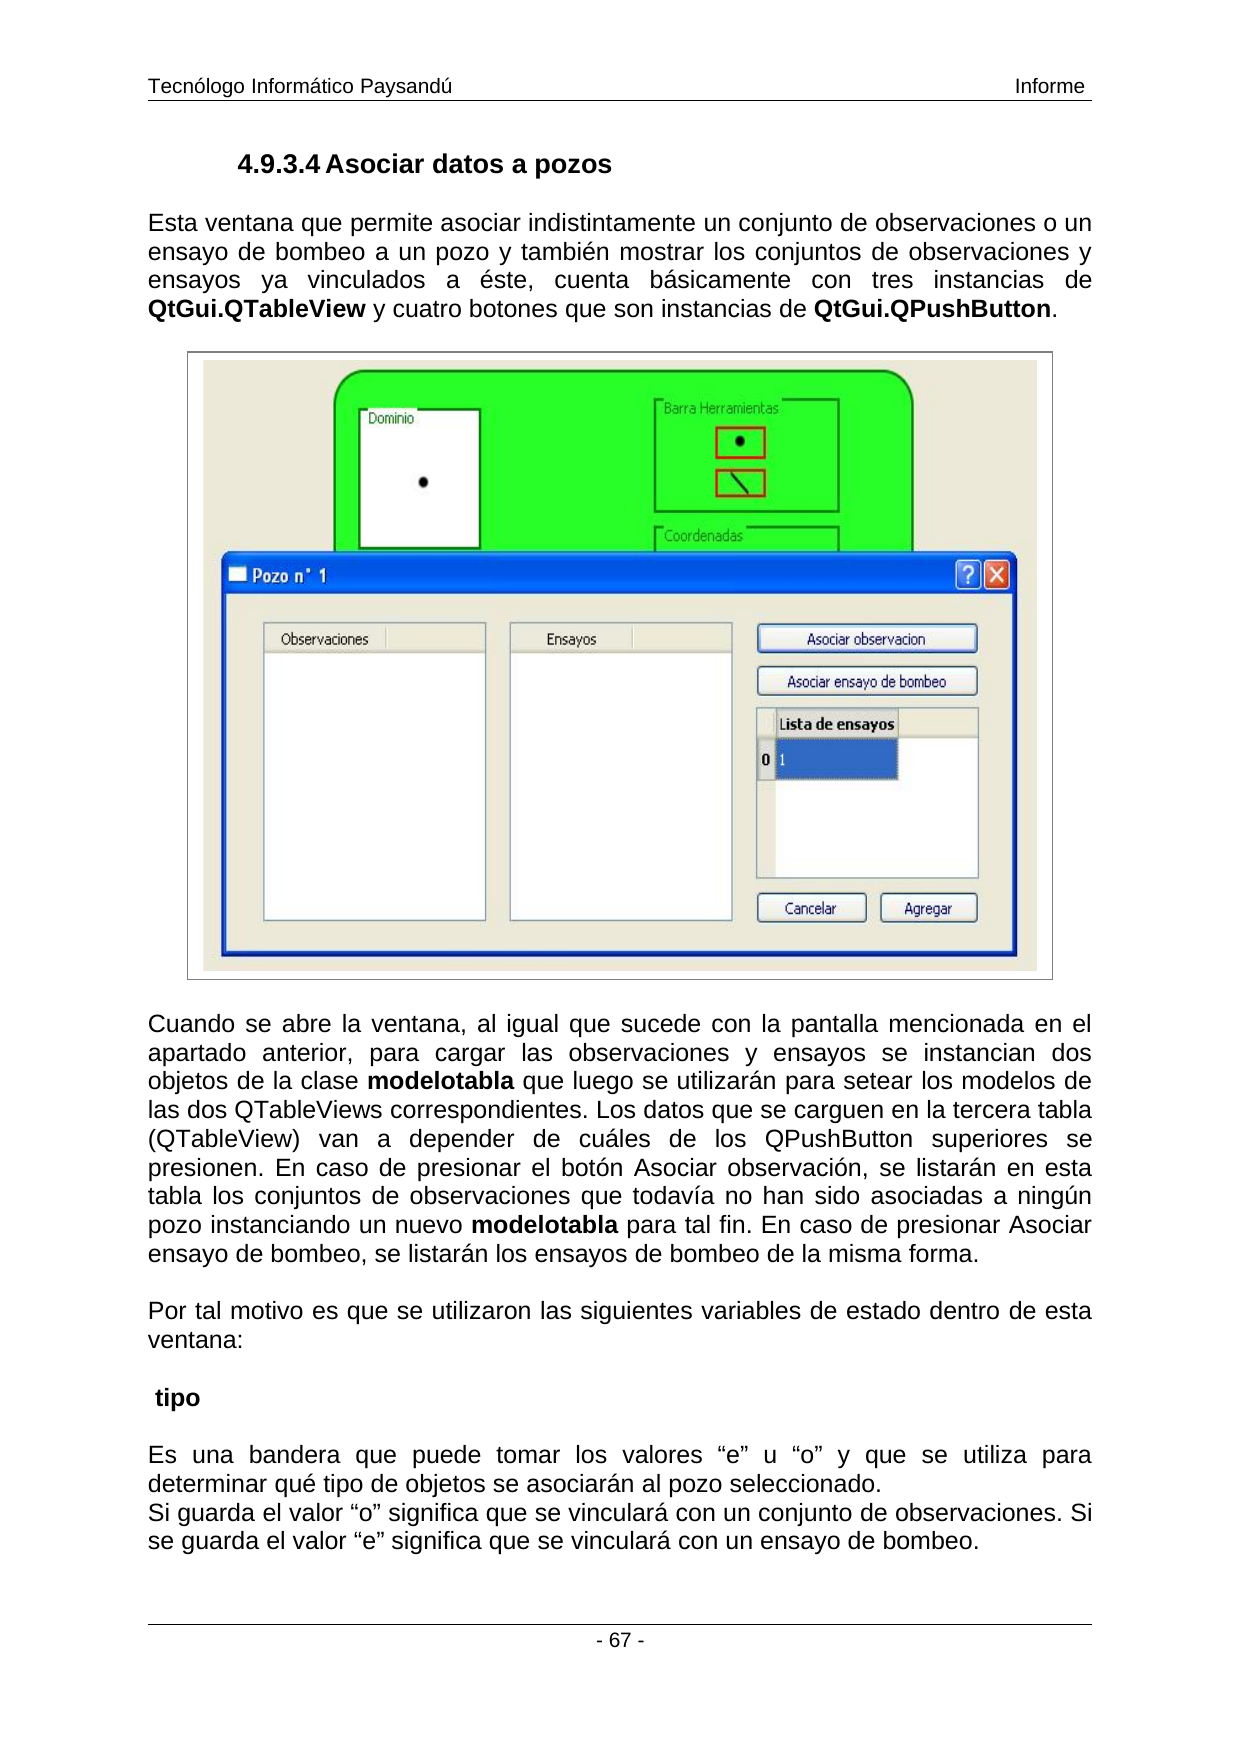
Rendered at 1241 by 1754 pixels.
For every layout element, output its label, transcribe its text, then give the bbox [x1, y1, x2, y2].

text Por tal motivo es que se utilizaron las siguientes variables de estado dentro de esta ventana: [148, 1296, 1092, 1354]
picture [203, 360, 1037, 971]
text Si guarda el valor “o” significa que se vinculará con un conjunto de observaciones. Si se guarda el valor “e” significa que se vinculará con un ensayo de bombeo. [148, 1498, 1092, 1555]
text tipo [148, 1383, 1092, 1411]
text Cuando se abre la ventana, al igual que sucede con la pantalla mencionada en el apartado anterior, para cargar las observaciones y ensayos se instancian dos objetos de la clase modelotabla que luego se utilizarán para setear los modelos de las dos QTableViews correspondientes. Los datos que se carguen en la tercera tabla (QTableView) van a depender de cuáles de los QPushButton superiores se presionen. En caso de presionar el botón Asociar observación, se listarán en esta tabla los conjuntos de observaciones que todavía no han sido asociadas a ningún pozo instanciando un nuevo modelotabla para tal fin. En caso de presionar Asociar ensayo de bombeo, se listarán los ensayos de bombeo de la misma forma. [148, 1009, 1092, 1268]
text Es una bandera que puede tomar los valores “e” u “o” y que se utiliza para determinar qué tipo de objetos se asociarán al pozo seleccionado. [148, 1440, 1092, 1498]
text Esta ventana que permite asociar indistintamente un conjunto de observaciones o un ensayo de bombeo a un pozo y también mostrar los conjuntos de observaciones y ensayos ya vinculados a éste, cuenta básicamente con tres instancias de QtGui.QTableView y cuatro botones que son instancias de QtGui.QPushButton. [148, 208, 1092, 323]
subtitle Asociar datos a pozos [237, 148, 1092, 179]
